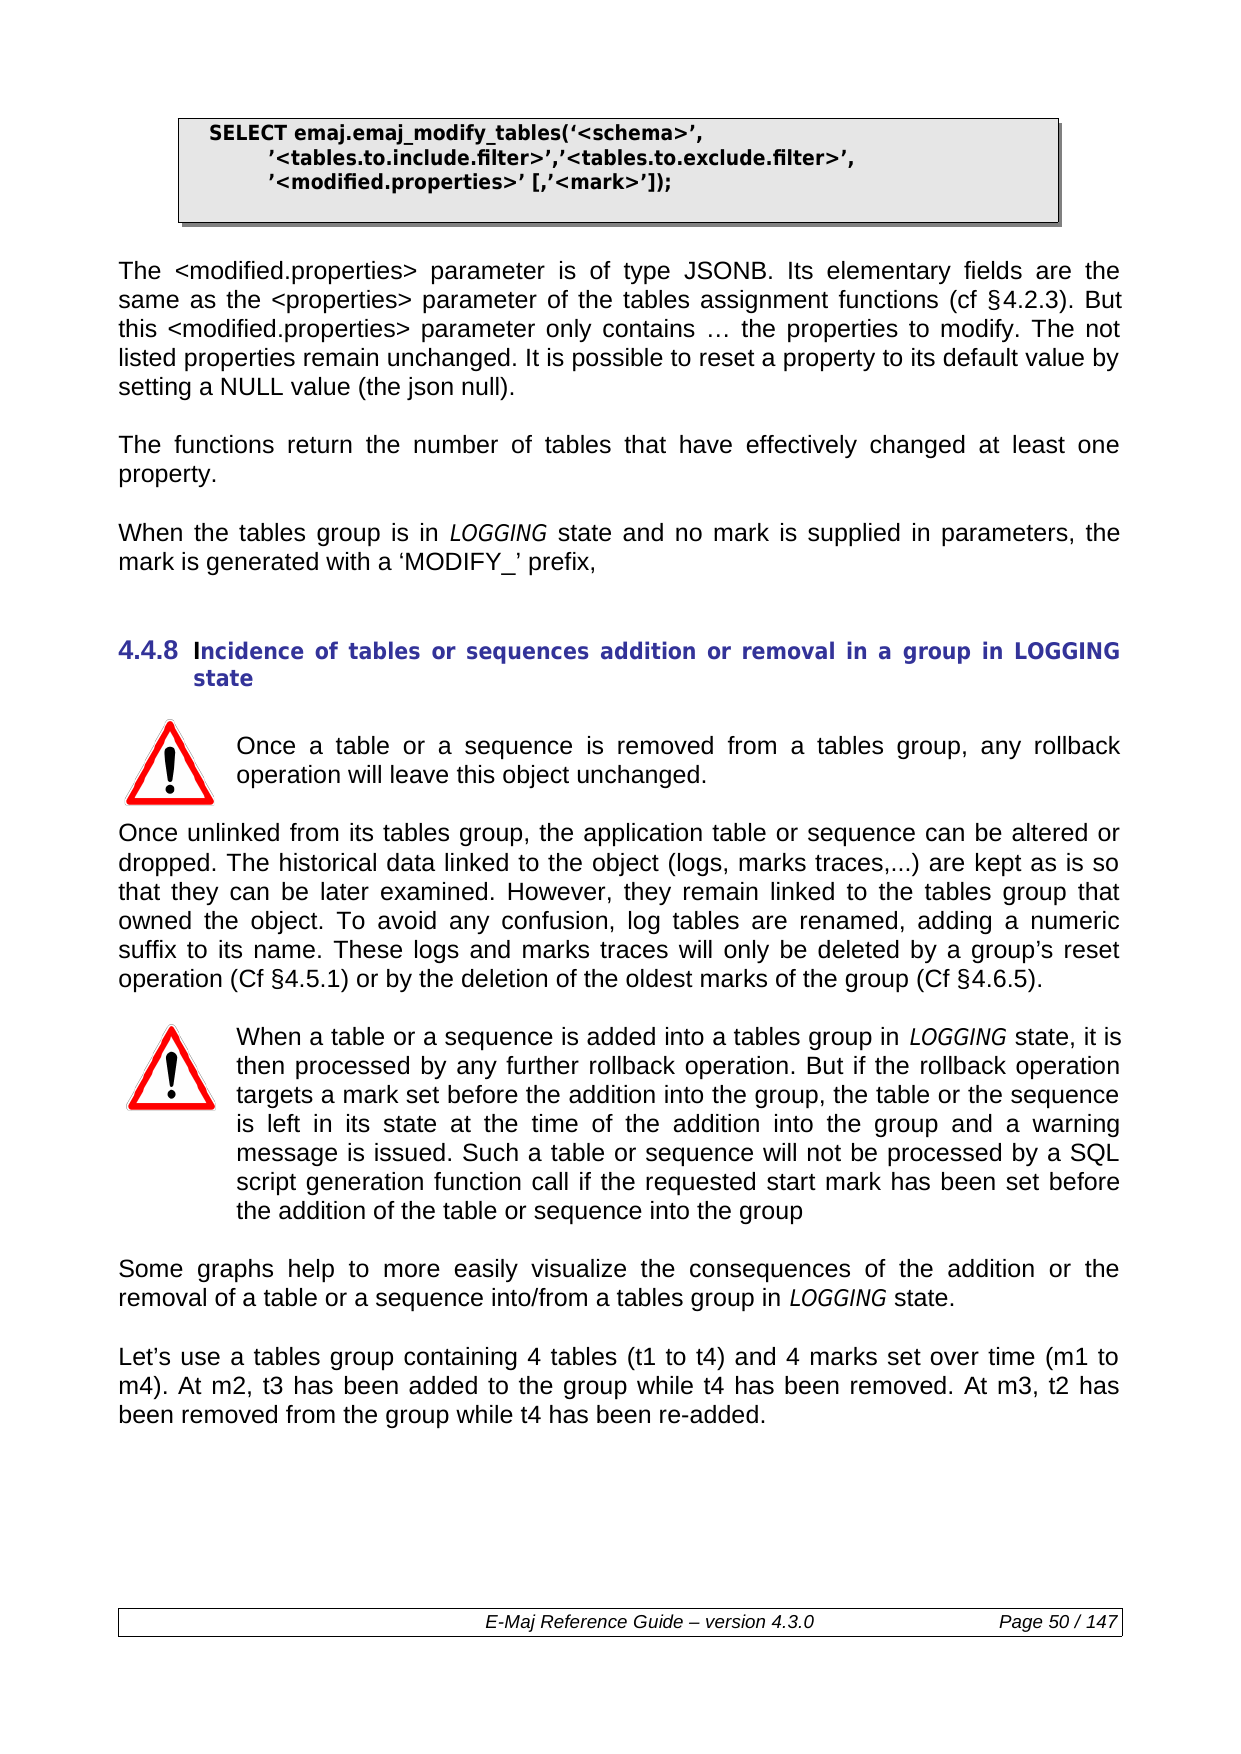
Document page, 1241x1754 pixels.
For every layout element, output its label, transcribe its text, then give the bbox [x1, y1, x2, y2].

text SELECT emaj.emaj_modify_tables(‘<schema>’, [179, 119, 1058, 143]
text ’<tables.to.include.filter>’,’<tables.to.exclude.filter>’, [179, 143, 1058, 167]
text The <modified.properties> parameter is of type JSONB. Its elementary fields are the same as the <properties> parameter of the tables assignment functions (cf §4.2.3). But this <modified.properties> parameter only contains … the properties to modify. The not listed properties remain unchanged. It is possible to reset a property to its default value by setting a NULL value (the json null). [118, 256, 1122, 401]
text Once unlinked from its tables group, the application table or sequence can be altered or dropped. The historical data linked to the object (logs, marks traces,...) are kept as is so that they can be later examined. However, they remain linked to the tables group that owned the object. To avoid any confusion, log tables are renamed, adding a numeric suffix to its name. These logs and marks traces will only be deleted by a group’s reset operation (Cf §4.5.1) or by the deletion of the oldest marks of the group (Cf §4.6.5). [118, 818, 1122, 993]
text Once a table or a sequence is removed from a tables group, any rollback operation will leave this object unchanged. [236, 731, 1122, 789]
picture [126, 1024, 216, 1111]
text Let’s use a tables group containing 4 tables (t1 to t4) and 4 marks set over time (m1 to m4). At m2, t3 has been added to the group while t4 has been removed. At m3, t2 has been removed from the group while t4 has been re-added. [118, 1341, 1122, 1429]
text The functions return the number of tables that have effectively changed at least one property. [118, 430, 1122, 488]
text ’<modified.properties>’ [,’<mark>’]); [179, 167, 1058, 192]
picture [124, 719, 215, 806]
text Some graphs help to more easily visualize the consequences of the addition or the removal of a table or a sequence into/from a tables group in LOGGING state. [118, 1254, 1122, 1312]
text When a table or a sequence is added into a tables group in LOGGING state, it is then processed by any further rollback operation. But if the rollback operation targets a mark set before the addition into the group, the table or the sequence is left in its state at the time of the addition into the group and a warning message is issued. Such a table or sequence will not be processed by a SQL script generation function call if the requested start mark has been set before the addition of the table or sequence into the group [236, 1022, 1122, 1225]
text When the tables group is in LOGGING state and no mark is supplied in parameters, the mark is generated with a ‘MODIFY_’ prefix, [118, 517, 1122, 576]
subtitle Incidence of tables or sequences addition or removal in a group in LOGGING state [118, 634, 1122, 692]
